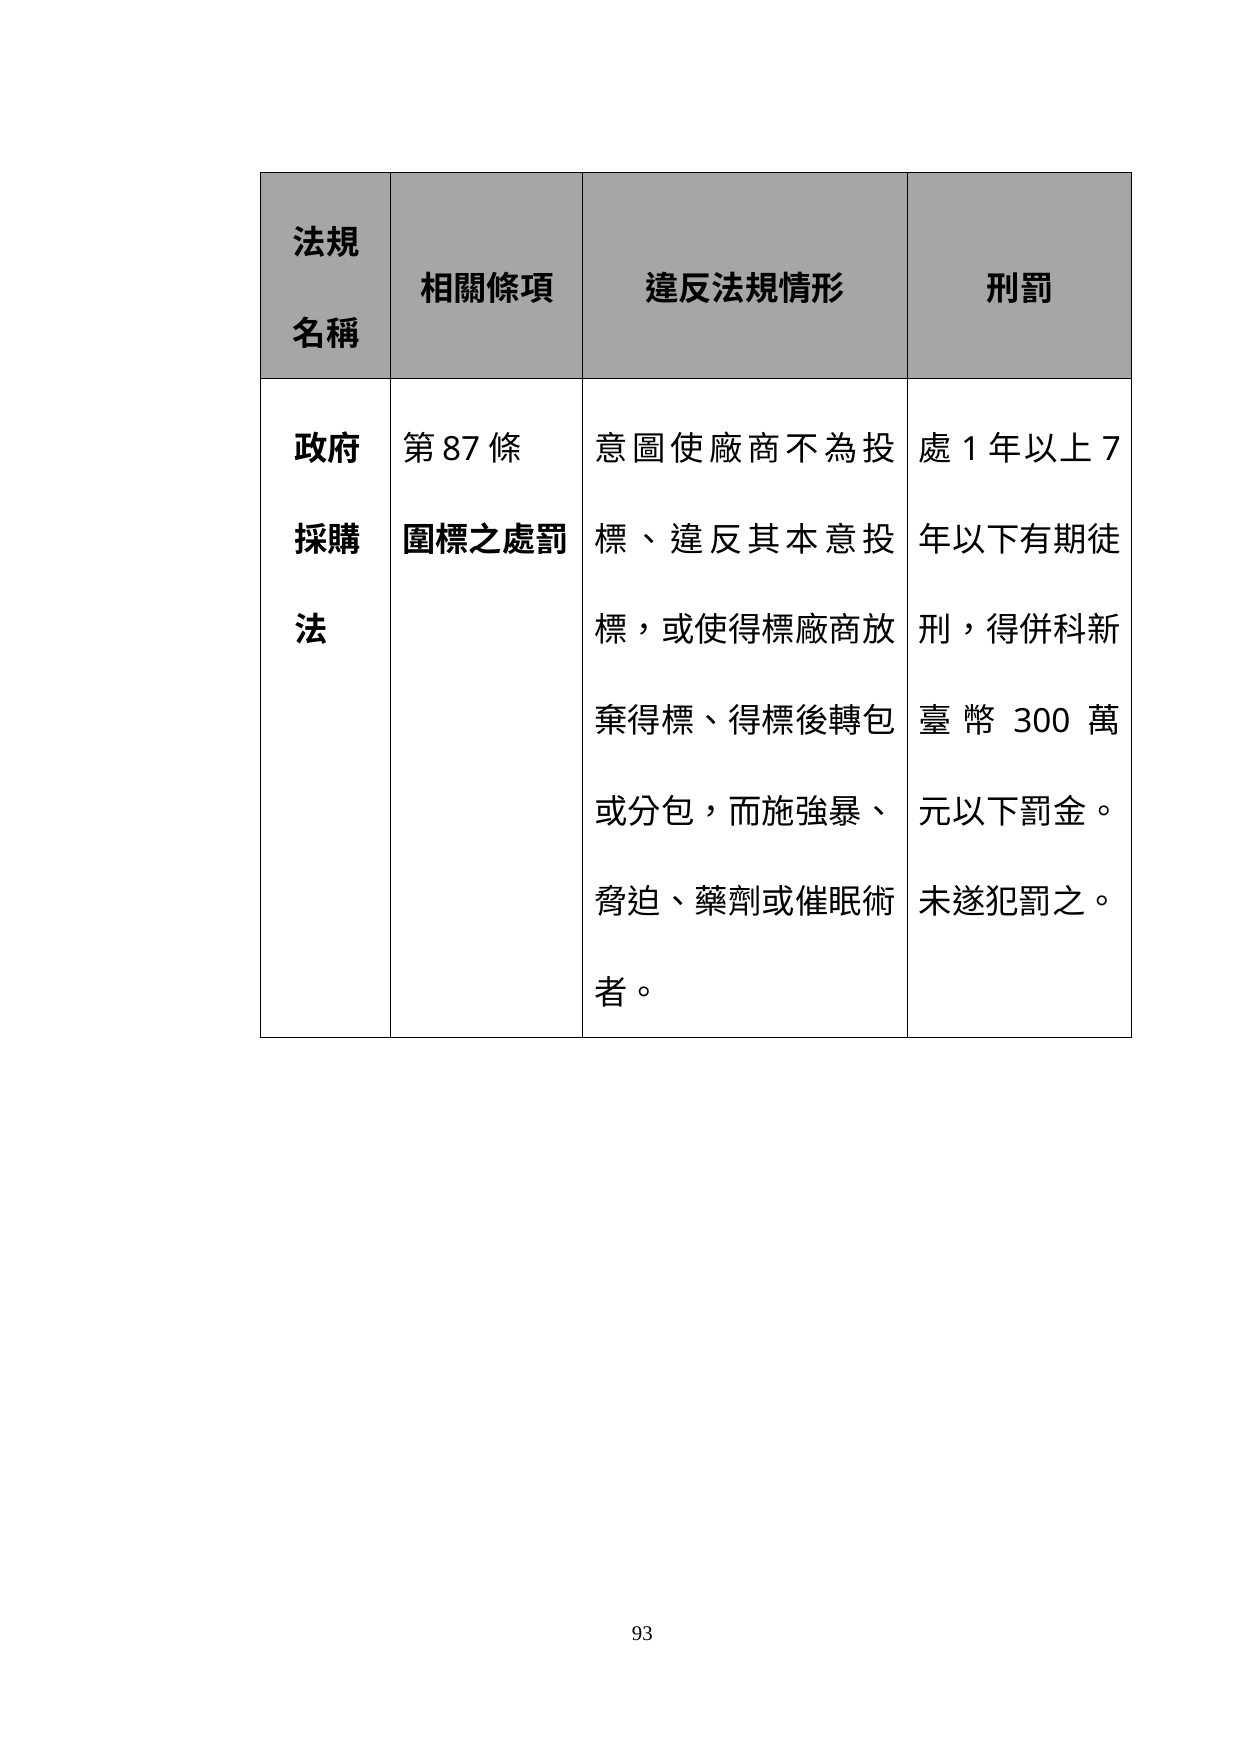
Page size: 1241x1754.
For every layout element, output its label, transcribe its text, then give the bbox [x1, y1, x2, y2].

table_cell 意圖使廠商不為投標、違反其本意投標，或使得標廠商放棄得標、得標後轉包或分包，而施強暴、脅迫、藥劑或催眠術者。 [583, 379, 907, 1037]
table_header 相關條項 [391, 173, 582, 378]
table_cell 處1年以上7 年以下有期徒刑，得併科新臺幣300萬元以下罰金。未遂犯罰之。 [908, 379, 1131, 1037]
table_cell 政府 採購 法 [261, 379, 390, 1037]
table_header 刑罰 [908, 173, 1131, 378]
table_cell 第87 條 圍標之處罰 [391, 379, 582, 1037]
table_header 違反法規情形 [583, 173, 907, 378]
table_header 法規 名稱 [261, 173, 390, 378]
